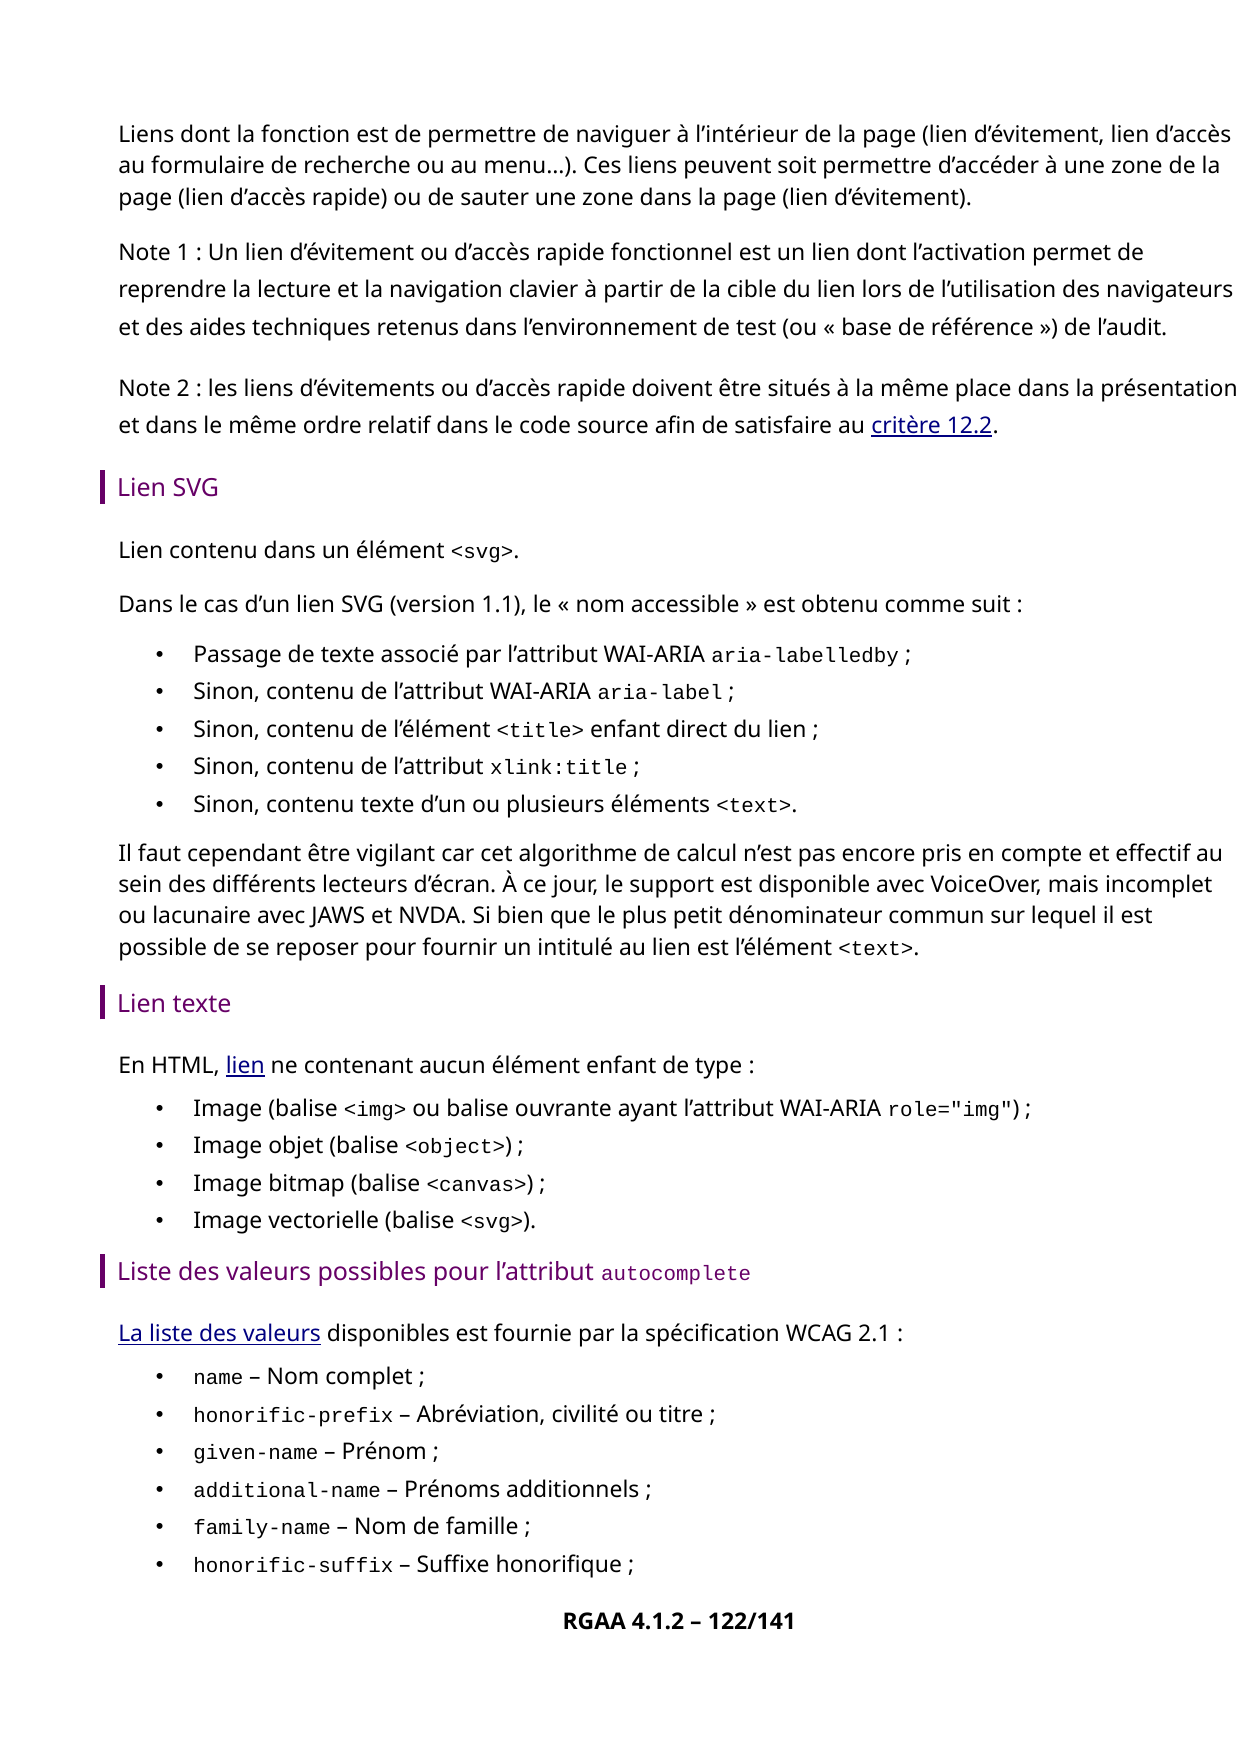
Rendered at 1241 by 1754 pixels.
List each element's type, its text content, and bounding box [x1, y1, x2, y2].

list family-name – Nom de famille ; [156, 1510, 1240, 1542]
list Image (balise <img> ou balise ouvrante ayant l’attribut WAI-ARIA role="img") ; [156, 1092, 1240, 1123]
subtitle Lien SVG [105, 470, 1240, 504]
list Sinon, contenu texte d’un ou plusieurs éléments <text>. [156, 788, 1240, 819]
subtitle Liste des valeurs possibles pour l’attribut autocomplete [105, 1254, 1240, 1288]
list honorific-suffix – Suffixe honorifique ; [156, 1548, 1240, 1579]
list Image vectorielle (balise <svg>). [156, 1204, 1240, 1236]
text Liens dont la fonction est de permettre de naviguer à l’intérieur de la page (lien d’évitement, lien d’accès au formulaire de recherche ou au menu…). Ces liens peuvent soit permettre d’accéder à une zone de la page (lien d’accès rapide) ou de sauter une zone dans la page (lien d’évitement). [118, 118, 1240, 212]
list Sinon, contenu de l’élément <title> enfant direct du lien ; [156, 713, 1240, 744]
list given-name – Prénom ; [156, 1435, 1240, 1467]
list name – Nom complet ; [156, 1360, 1240, 1392]
text En HTML, lien ne contenant aucun élément enfant de type : [118, 1049, 1240, 1080]
list Image objet (balise <object>) ; [156, 1129, 1240, 1161]
subtitle Lien texte [105, 985, 1240, 1019]
text Dans le cas d’un lien SVG (version 1.1), le « nom accessible » est obtenu comme suit : [118, 588, 1240, 619]
text La liste des valeurs disponibles est fournie par la spécification WCAG 2.1 : [118, 1317, 1240, 1348]
list additional-name – Prénoms additionnels ; [156, 1473, 1240, 1504]
text Note 1 : Un lien d’évitement ou d’accès rapide fonctionnel est un lien dont l’activation permet de reprendre la lecture et la navigation clavier à partir de la cible du lien lors de l’utilisation des navigateurs et des aides techniques retenus dans l’environnement de test (ou « base de référence ») de l’audit. [118, 235, 1240, 342]
list Sinon, contenu de l’attribut xlink:title ; [156, 750, 1240, 781]
list honorific-prefix – Abréviation, civilité ou titre ; [156, 1398, 1240, 1429]
text Lien contenu dans un élément <svg>. [118, 533, 1240, 565]
text Note 2 : les liens d’évitements ou d’accès rapide doivent être situés à la même place dans la présentation et dans le même ordre relatif dans le code source afin de satisfaire au critère 12.2. [118, 371, 1240, 440]
list Sinon, contenu de l’attribut WAI-ARIA aria-label ; [156, 675, 1240, 706]
list Image bitmap (balise <canvas>) ; [156, 1167, 1240, 1198]
list Passage de texte associé par l’attribut WAI-ARIA aria-labelledby ; [156, 638, 1240, 669]
text Il faut cependant être vigilant car cet algorithme de calcul n’est pas encore pris en compte et effectif au sein des différents lecteurs d’écran. À ce jour, le support est disponible avec VoiceOver, mais incomplet ou lacunaire avec JAWS et NVDA. Si bien que le plus petit dénominateur commun sur lequel il est possible de se reposer pour fournir un intitulé au lien est l’élément <text>. [118, 837, 1240, 962]
